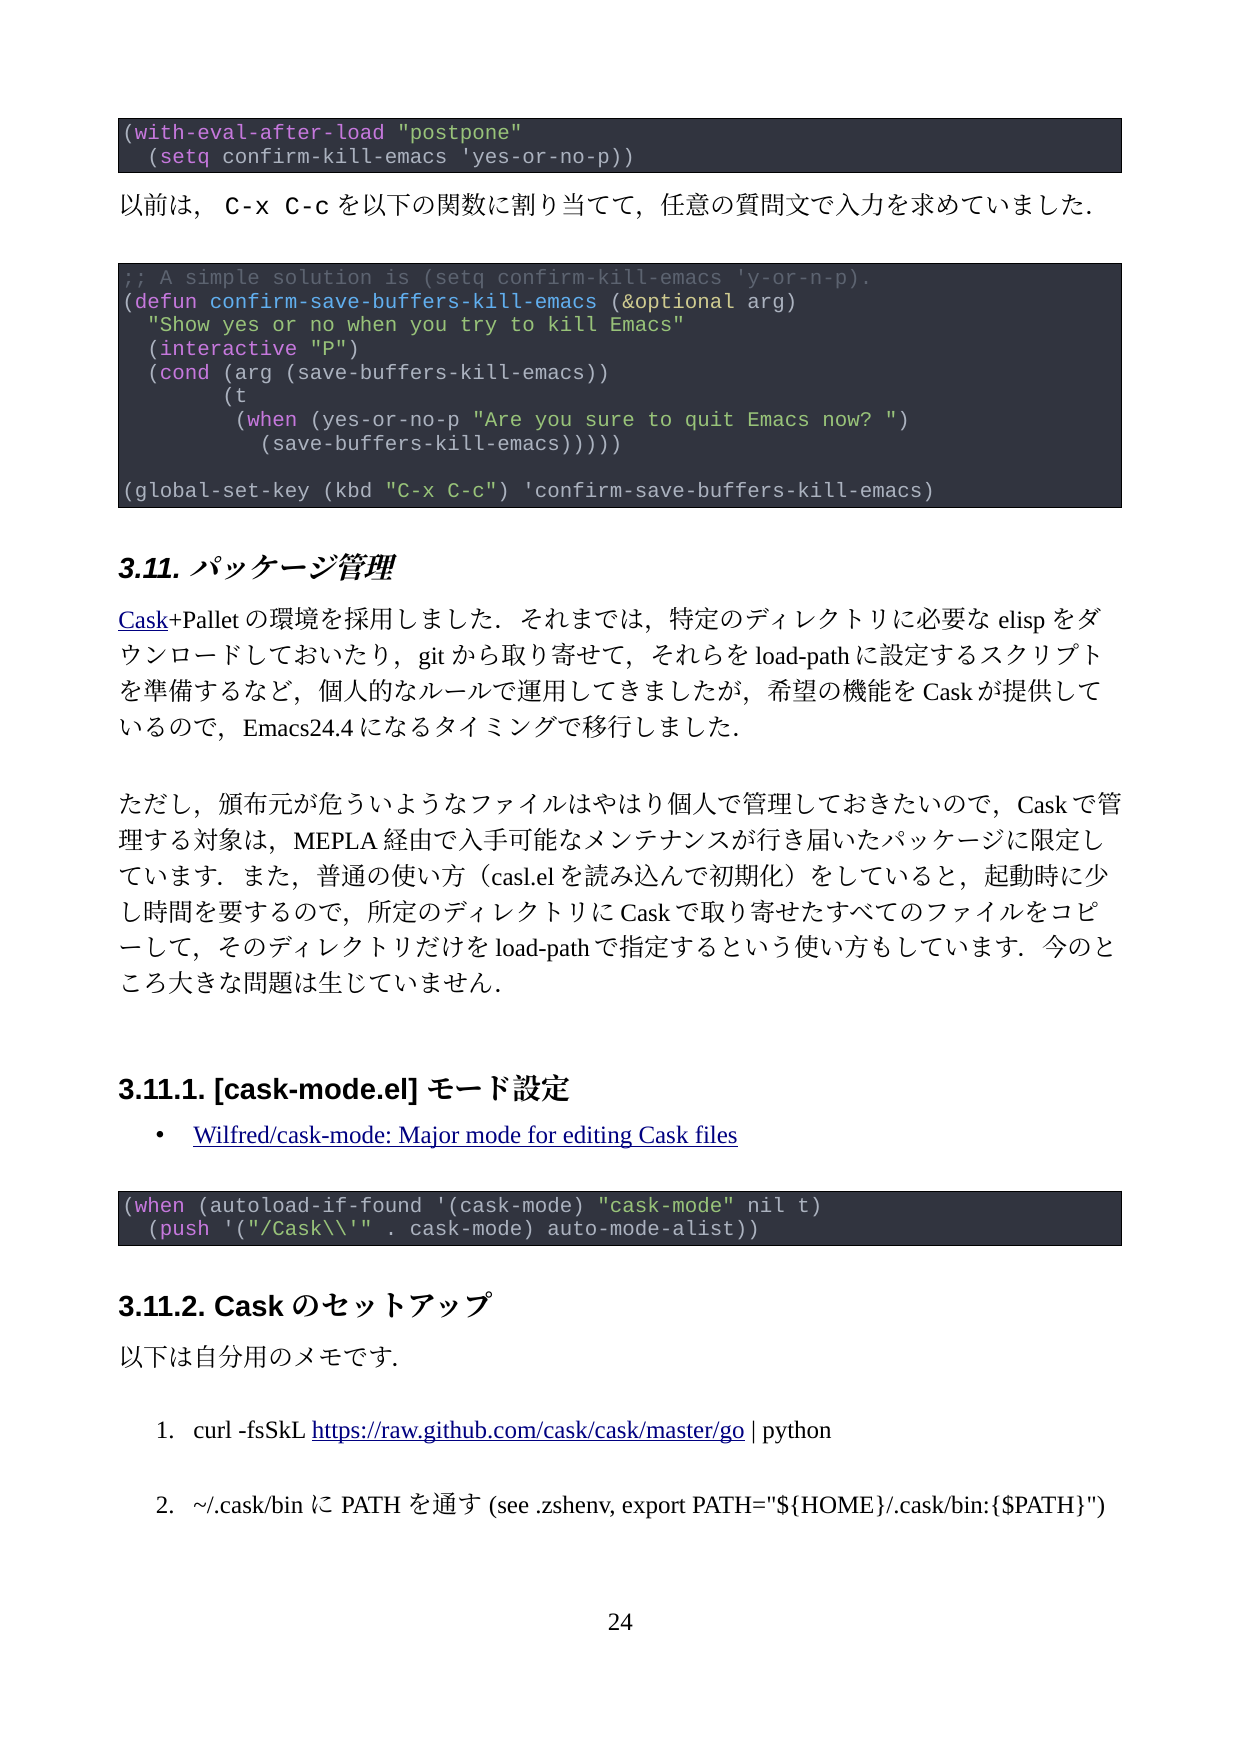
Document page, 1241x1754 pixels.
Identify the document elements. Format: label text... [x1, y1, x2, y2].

text (setq confirm-kill-emacs 'yes-or-no-p)) [119, 142, 1121, 172]
text Cask+Palletの環境を採用しました．それまでは，特定のディレクトリに必要な elisp をダウンロードしておいたり，git から取り寄せて，それらをload-pathに設定するスクリプトを準備するなど，個人的なルールで運用してきましたが，希望の機能をCaskが提供しているので，Emacs24.4になるタイミングで移行しました． [118, 599, 1122, 772]
text (push '("/Cask\\'" . cask-mode) auto-mode-alist)) [119, 1214, 1121, 1245]
subtitle パッケージ管理 [118, 545, 1122, 587]
text (cond (arg (save-buffers-kill-emacs)) [119, 358, 1121, 381]
text 以下は自分用のメモです． [118, 1338, 1122, 1402]
text (global-set-key (kbd "C-x C-c") 'confirm-save-buffers-kill-emacs) [119, 476, 1121, 507]
text ただし，頒布元が危ういようなファイルはやはり個人で管理しておきたいので，Caskで管理する対象は，MEPLA経由で入手可能なメンテナンスが行き届いたパッケージに限定しています．また，普通の使い方（casl.elを読み込んで初期化）をしていると，起動時に少し時間を要するので，所定のディレクトリにCaskで取り寄せたすべてのファイルをコピーして，そのディレクトリだけをload-pathで指定するという使い方もしています．今のところ大きな問題は生じていません． [118, 784, 1122, 1029]
subtitle [cask-mode.el] モード設定 [118, 1066, 1122, 1108]
text (with-eval-after-load "postpone" [119, 119, 1121, 142]
text (interactive "P") [119, 334, 1121, 358]
text ;; A simple solution is (setq confirm-kill-emacs 'y-or-n-p). [119, 264, 1121, 287]
list ~/.cask/bin に PATH を通す (see .zshenv, export PATH="${HOME}/.cask/bin:{$PATH}") [156, 1485, 1122, 1549]
text 以前は， C-x C-c を以下の関数に割り当てて，任意の質問文で入力を求めていました． [118, 186, 1122, 251]
subtitle Cask のセットアップ [118, 1283, 1122, 1325]
text (defun confirm-save-buffers-kill-emacs (&optional arg) [119, 287, 1121, 311]
text (when (autoload-if-found '(cask-mode) "cask-mode" nil t) [119, 1192, 1121, 1214]
text (when (yes-or-no-p "Are you sure to quit Emacs now? ") [119, 405, 1121, 429]
text "Show yes or no when you try to kill Emacs" [119, 311, 1121, 334]
text (save-buffers-kill-emacs))))) [119, 429, 1121, 452]
list Wilfred/cask-mode: Major mode for editing Cask files [156, 1121, 1122, 1178]
list curl -fsSkL https://raw.github.com/cask/cask/master/go | python [156, 1415, 1122, 1472]
text (t [119, 381, 1121, 405]
